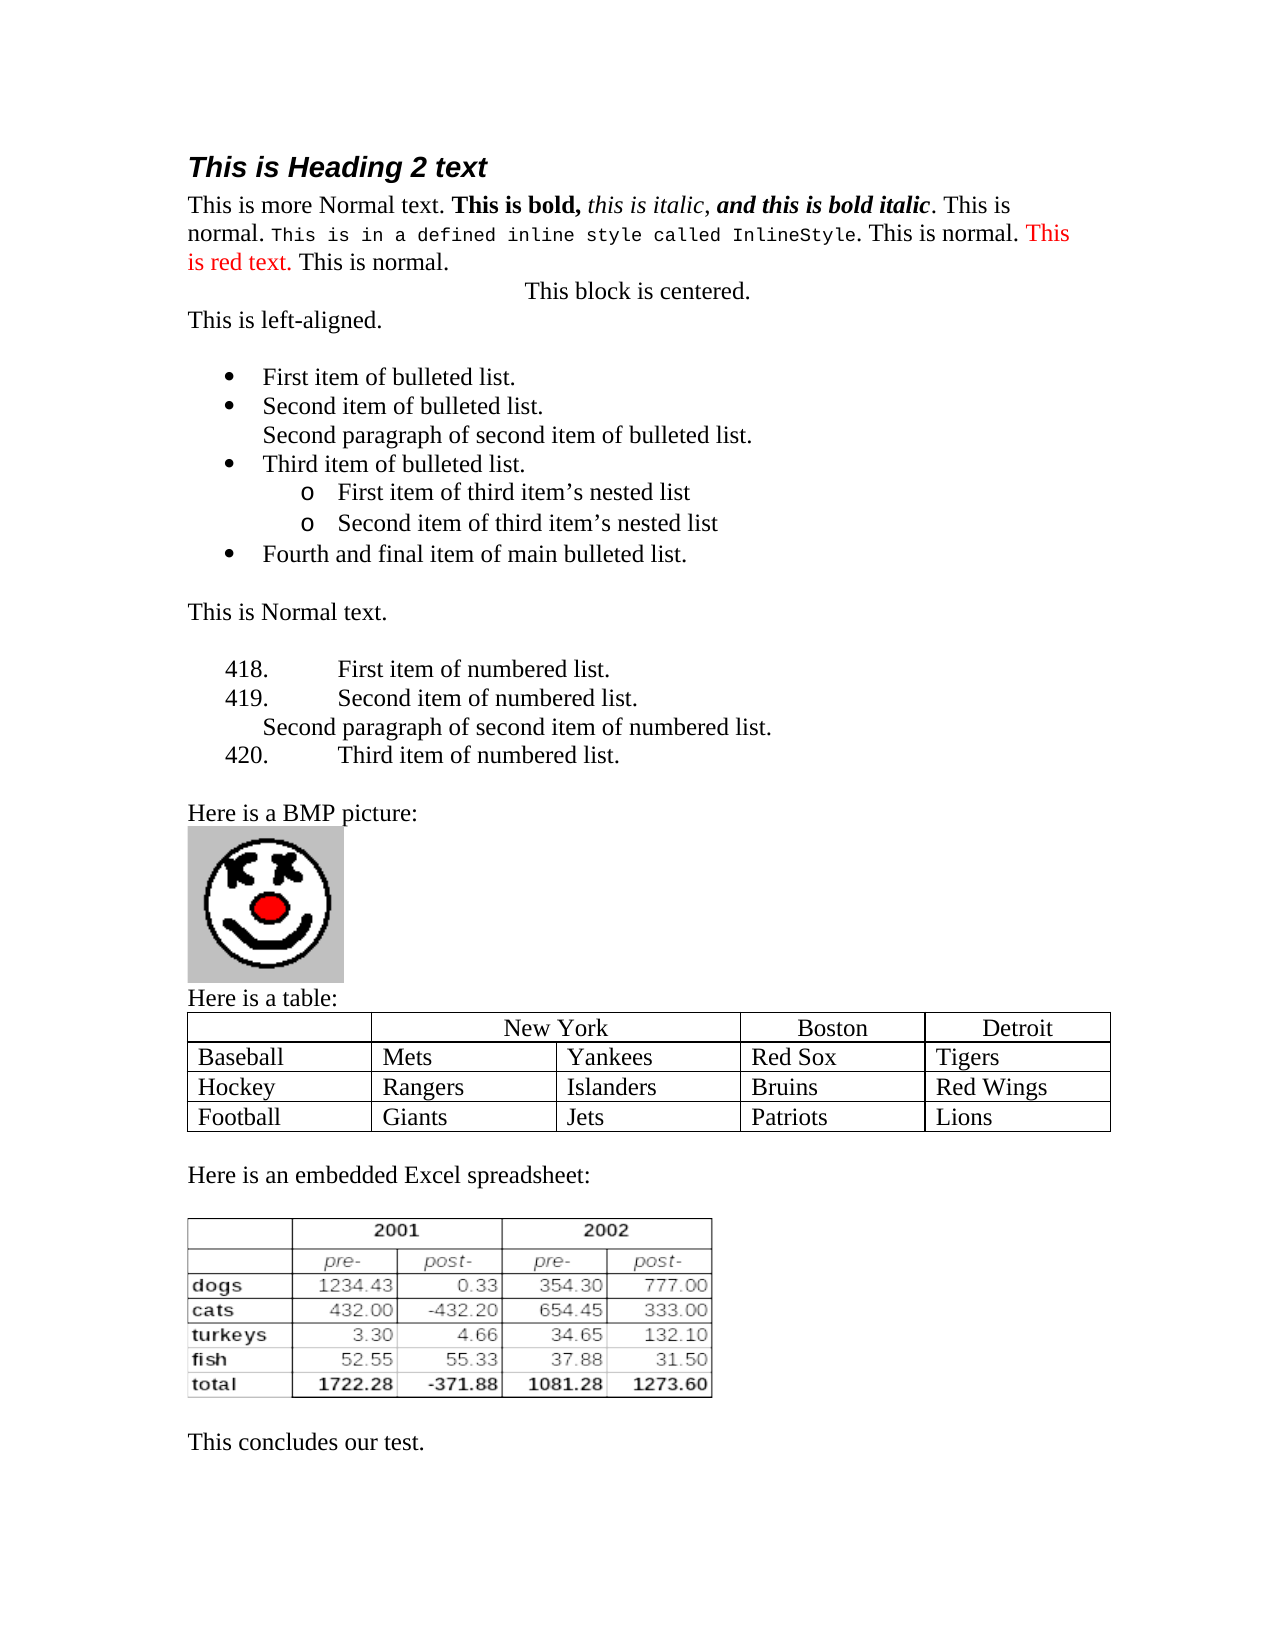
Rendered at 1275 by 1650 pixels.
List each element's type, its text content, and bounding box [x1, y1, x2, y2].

table_header Detroit [926, 1013, 1110, 1041]
list First item of third item’s nested list [300, 477, 1087, 508]
table_cell Red Sox [741, 1043, 924, 1071]
table_cell Hockey [188, 1072, 371, 1101]
list First item of numbered list. [225, 654, 1087, 683]
table_cell Mets [372, 1043, 556, 1071]
table_cell Jets [557, 1102, 740, 1131]
table_cell Bruins [741, 1072, 924, 1101]
text This is more Normal text. This is bold, this is italic, and this is bold italic. This is normal. This is in a defined inline style called InlineStyle. This is normal. This is red text. This is normal. [187, 190, 1087, 276]
text Here is an embedded Excel spreadsheet: [187, 1161, 1087, 1189]
list Second item of third item’s nested list [300, 508, 1087, 539]
table_cell Giants [372, 1102, 556, 1131]
table_cell Islanders [557, 1072, 740, 1101]
subtitle This is Heading 2 text [187, 150, 1087, 183]
text Second paragraph of second item of bulleted list. [262, 420, 1087, 449]
table_header [188, 1013, 371, 1041]
list Second item of numbered list. [225, 683, 1087, 712]
text Second paragraph of second item of numbered list. [262, 712, 1087, 740]
table_cell Lions [926, 1102, 1110, 1131]
text Here is a BMP picture: [187, 798, 1087, 827]
list Third item of numbered list. [225, 740, 1087, 769]
list Second item of bulleted list. [225, 391, 1087, 420]
table_header New York [372, 1013, 740, 1041]
text Here is a table: [187, 983, 1087, 1012]
table_cell Tigers [926, 1043, 1110, 1071]
table_cell Yankees [557, 1043, 740, 1071]
text This block is centered. [187, 276, 1087, 305]
table_cell Rangers [372, 1072, 556, 1101]
list Third item of bulleted list. [225, 449, 1087, 477]
table_cell Football [188, 1102, 371, 1131]
text This is left-aligned. [187, 305, 1087, 334]
table_cell Red Wings [926, 1072, 1110, 1101]
list Fourth and final item of main bulleted list. [225, 539, 1087, 568]
table_header Boston [741, 1013, 924, 1041]
table_cell Baseball [188, 1043, 371, 1071]
table_cell Patriots [741, 1102, 924, 1131]
text This concludes our test. [187, 1427, 1087, 1455]
text This is Normal text. [187, 597, 1087, 625]
list First item of bulleted list. [225, 362, 1087, 391]
